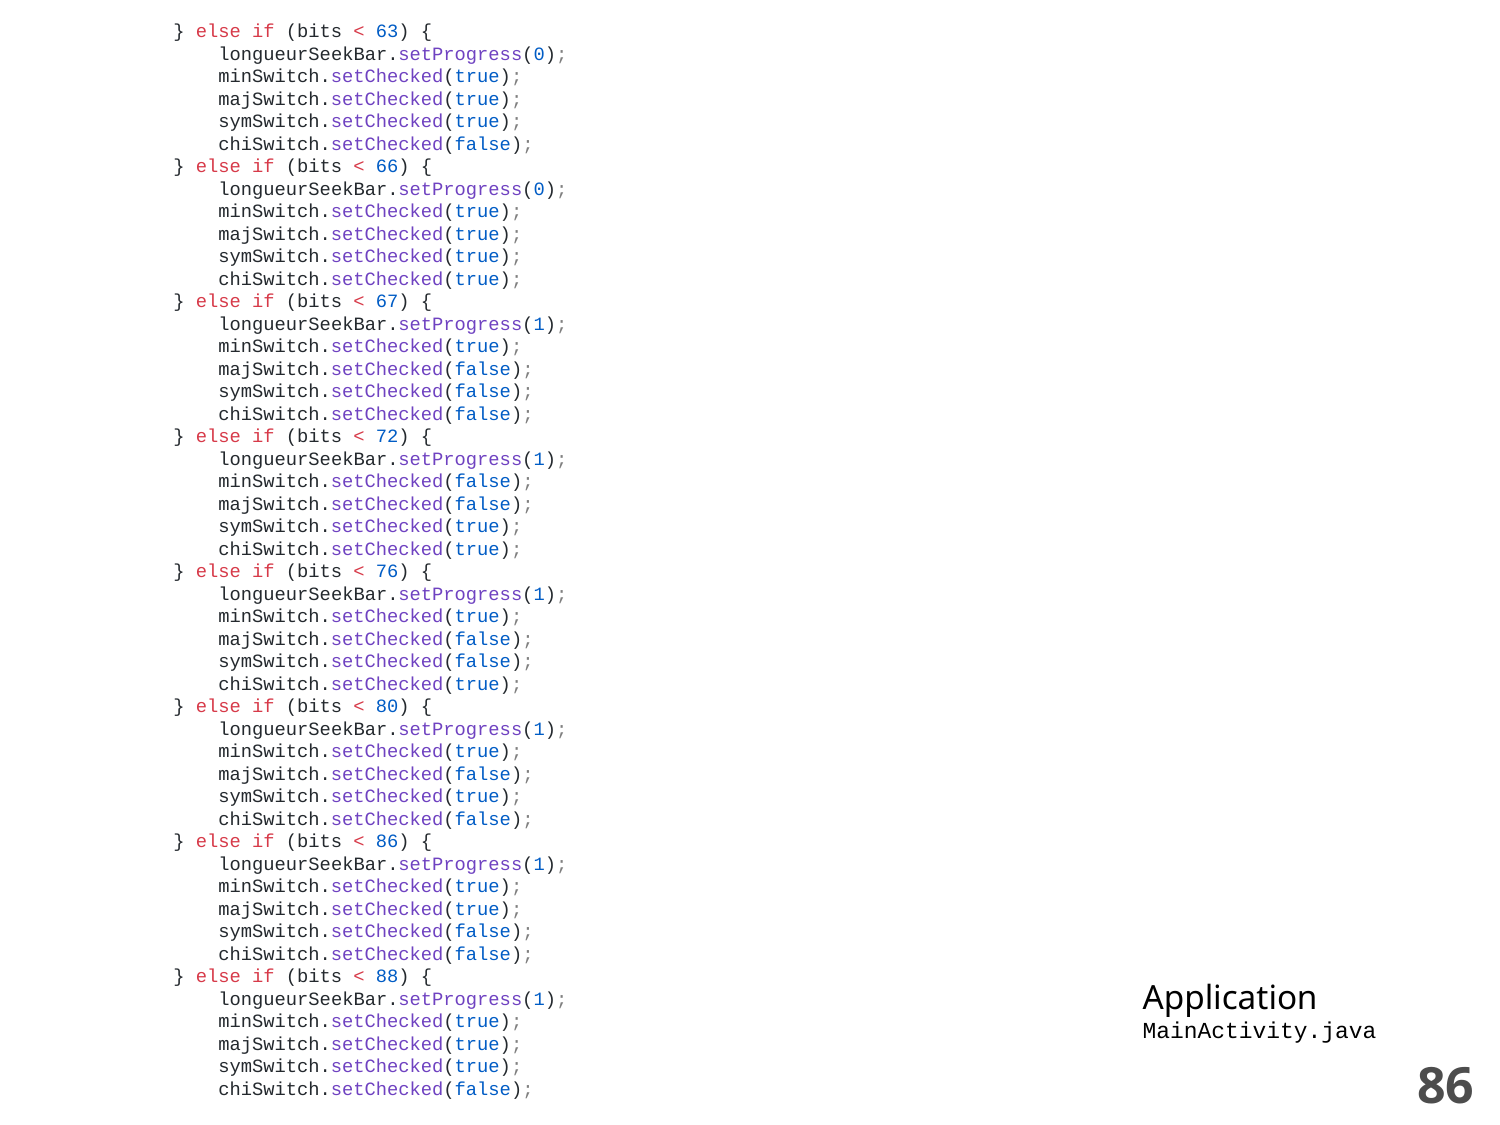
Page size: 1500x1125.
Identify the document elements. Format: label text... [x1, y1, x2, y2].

text_box Application MainActivity.java [1127, 968, 1447, 1104]
text_box } else if (bits < 63) { longueurSeekBar.setProgress(0); minSwitch.setChecked(true); majSwitch.setChecked(true); symSwitch.setChecked(true); chiSwitch.setChecked(false); } else if (bits < 66) { longueurSeekBar.setProgress(0); minSwitch.setChecked(true); majSwitch.setChecked(true); symSwitch.setChecked(true); chiSwitch.setChecked(true); } else if (bits < 67) { longueurSeekBar.setProgress(1); minSwitch.setChecked(true); majSwitch.setChecked(false); symSwitch.setChecked(false); chiSwitch.setChecked(false); } else if (bits < 72) { longueurSeekBar.setProgress(1); minSwitch.setChecked(false); majSwitch.setChecked(false); symSwitch.setChecked(true); chiSwitch.setChecked(true); } else if (bits < 76) { longueurSeekBar.setProgress(1); minSwitch.setChecked(true); majSwitch.setChecked(false); symSwitch.setChecked(false); chiSwitch.setChecked(true); } else if (bits < 80) { longueurSeekBar.setProgress(1); minSwitch.setChecked(true); majSwitch.setChecked(false); symSwitch.setChecked(true); chiSwitch.setChecked(false); } else if (bits < 86) { longueurSeekBar.setProgress(1); minSwitch.setChecked(true); majSwitch.setChecked(true); symSwitch.setChecked(false); chiSwitch.setChecked(false); } else if (bits < 88) { longueurSeekBar.setProgress(1); minSwitch.setChecked(true); majSwitch.setChecked(true); symSwitch.setChecked(true); chiSwitch.setChecked(false); [23, 11, 1477, 1111]
text_box [1417, 1054, 1500, 1109]
